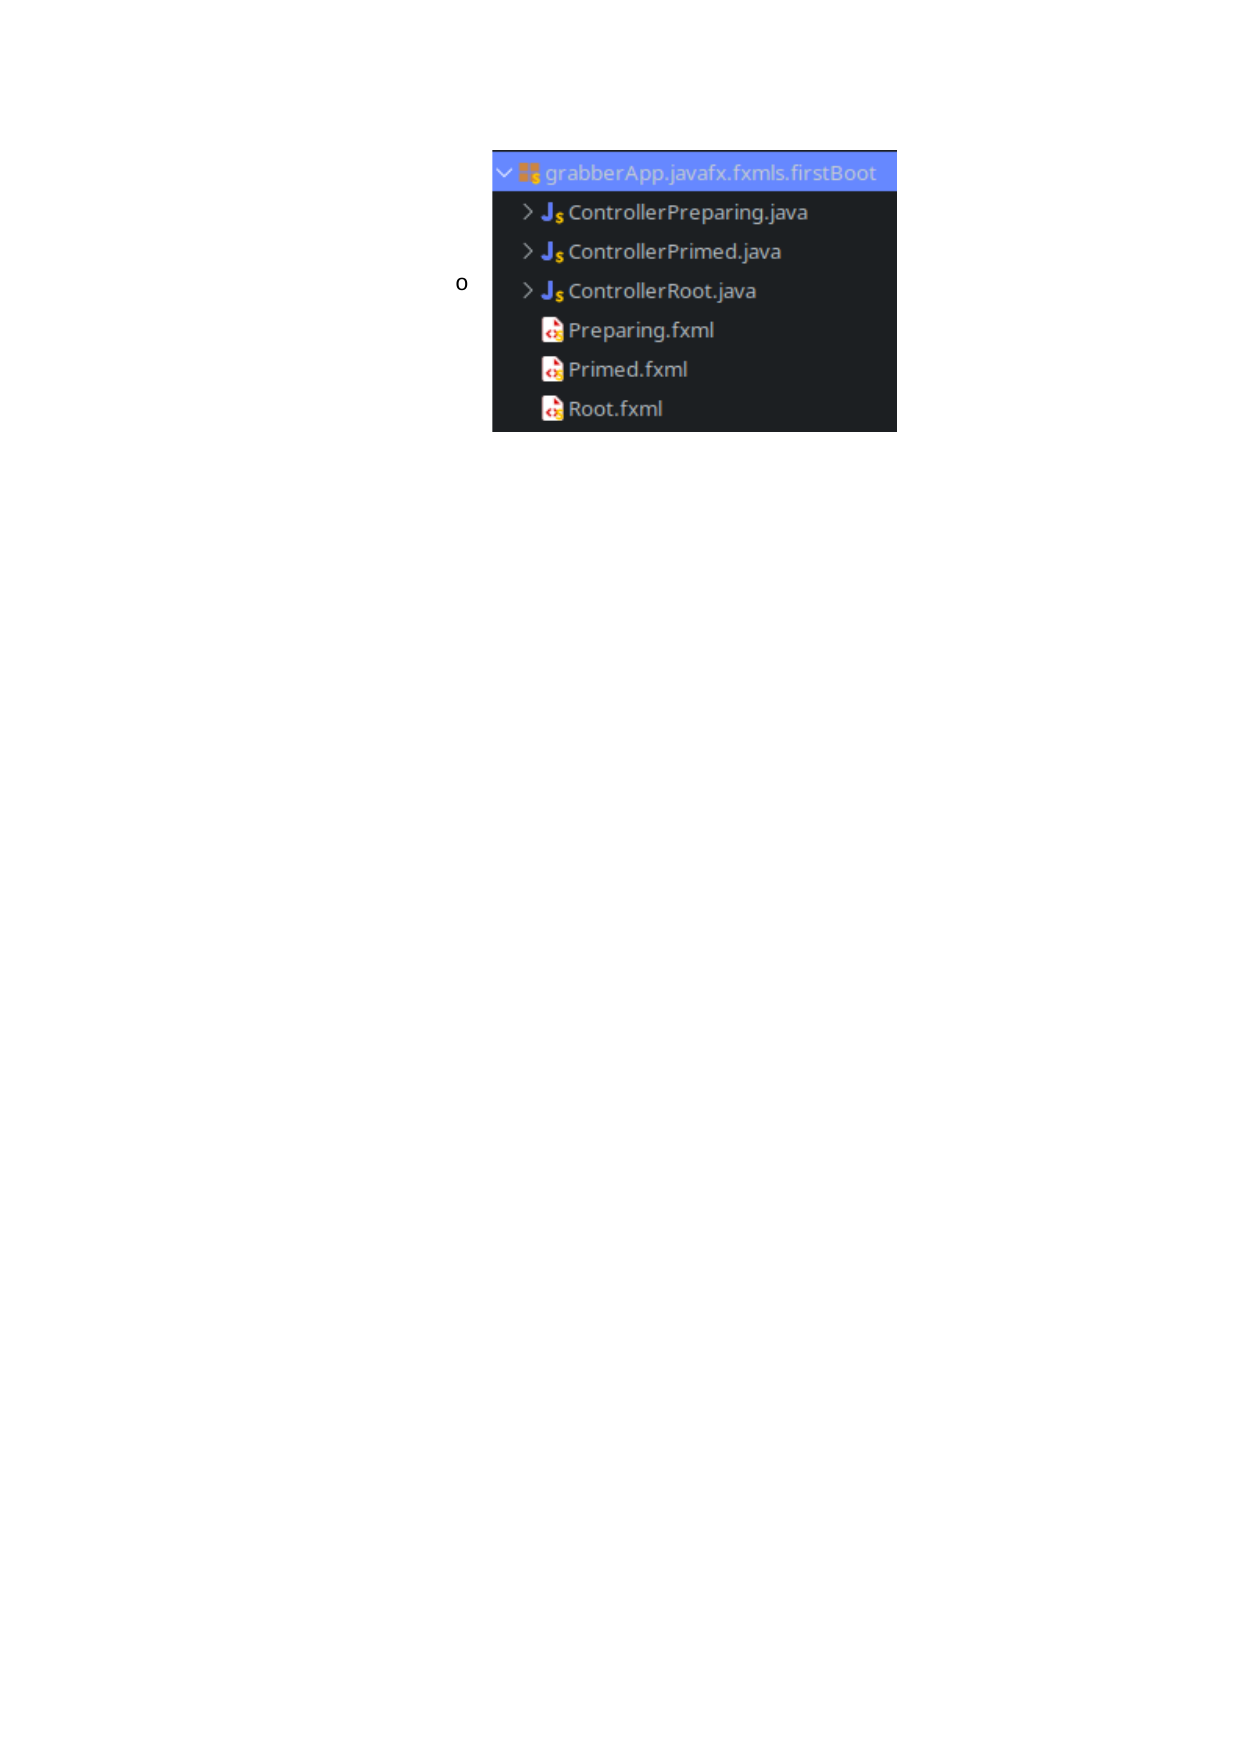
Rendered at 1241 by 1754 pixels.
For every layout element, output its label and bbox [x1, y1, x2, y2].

picture [492, 150, 897, 432]
